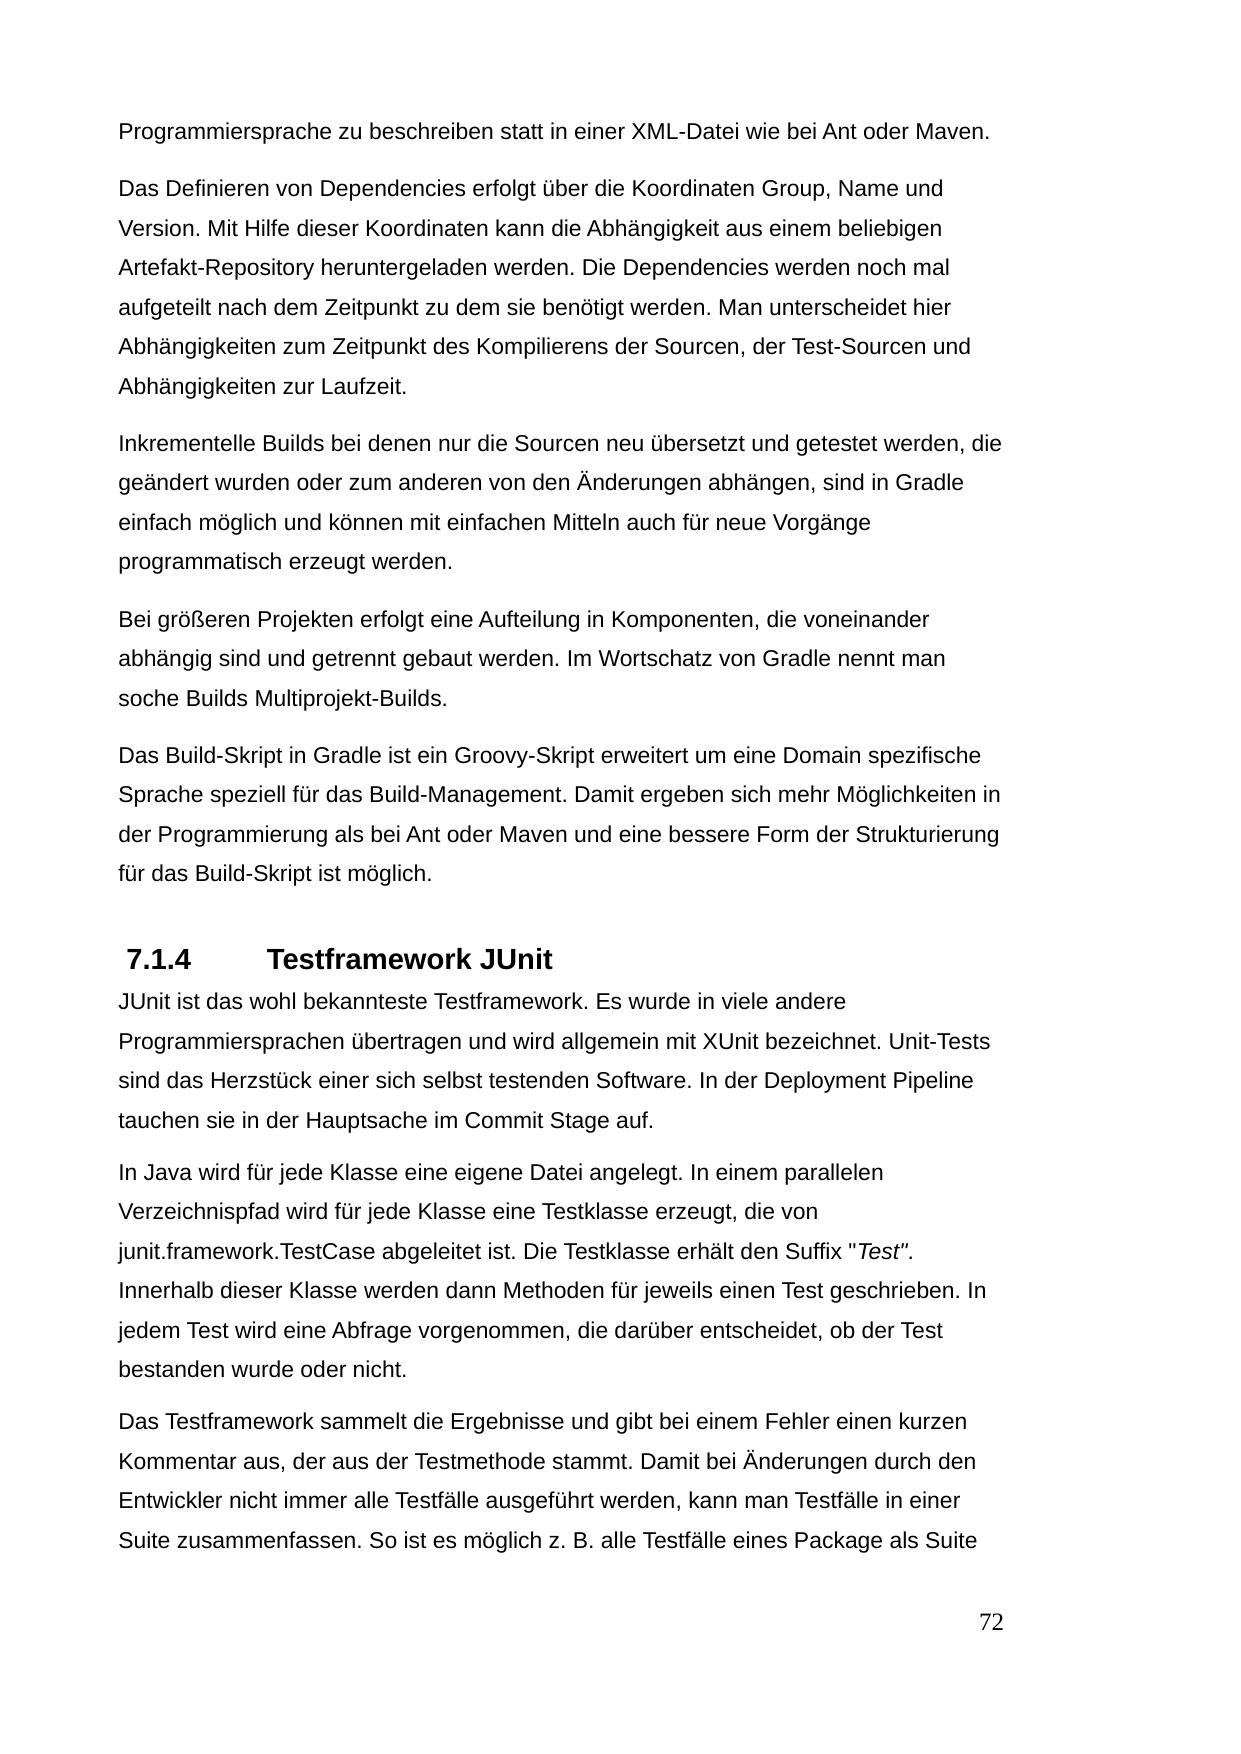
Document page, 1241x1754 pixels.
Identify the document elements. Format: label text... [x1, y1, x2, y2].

text Das Build-Skript in Gradle ist ein Groovy-Skript erweitert um eine Domain spezifische Sprache speziell für das Build-Management. Damit ergeben sich mehr Möglichkeiten in der Programmierung als bei Ant oder Maven und eine bessere Form der Strukturierung für das Build-Skript ist möglich. [118, 742, 1004, 886]
text Programmiersprache zu beschreiben statt in einer XML-Datei wie bei Ant oder Maven. [118, 118, 1004, 144]
text Bei größeren Projekten erfolgt eine Aufteilung in Komponenten, die voneinander abhängig sind und getrennt gebaut werden. Im Wortschatz von Gradle nennt man soche Builds Multiprojekt-Builds. [118, 606, 1004, 711]
subtitle Testframework JUnit [118, 942, 1004, 976]
text Das Testframework sammelt die Ergebnisse und gibt bei einem Fehler einen kurzen Kommentar aus, der aus der Testmethode stammt. Damit bei Änderungen durch den Entwickler nicht immer alle Testfälle ausgeführt werden, kann man Testfälle in einer Suite zusammenfassen. So ist es möglich z. B. alle Testfälle eines Package als Suite [118, 1408, 1004, 1553]
text In Java wird für jede Klasse eine eigene Datei angelegt. In einem parallelen Verzeichnispfad wird für jede Klasse eine Testklasse erzeugt, die von junit.framework.TestCase abgeleitet ist. Die Testklasse erhält den Suffix "Test". Innerhalb dieser Klasse werden dann Methoden für jeweils einen Test geschrieben. In jedem Test wird eine Abfrage vorgenommen, die darüber entscheidet, ob der Test bestanden wurde oder nicht. [118, 1159, 1004, 1382]
text Inkrementelle Builds bei denen nur die Sourcen neu übersetzt und getestet werden, die geändert wurden oder zum anderen von den Änderungen abhängen, sind in Gradle einfach möglich und können mit einfachen Mitteln auch für neue Vorgänge programmatisch erzeugt werden. [118, 430, 1004, 575]
text JUnit ist das wohl bekannteste Testframework. Es wurde in viele andere Programmiersprachen übertragen und wird allgemein mit XUnit bezeichnet. Unit-Tests sind das Herzstück einer sich selbst testenden Software. In der Deployment Pipeline tauchen sie in der Hauptsache im Commit Stage auf. [118, 988, 1004, 1133]
text Das Definieren von Dependencies erfolgt über die Koordinaten Group, Name und Version. Mit Hilfe dieser Koordinaten kann die Abhängigkeit aus einem beliebigen Artefakt-Repository heruntergeladen werden. Die Dependencies werden noch mal aufgeteilt nach dem Zeitpunkt zu dem sie benötigt werden. Man unterscheidet hier Abhängigkeiten zum Zeitpunkt des Kompilierens der Sourcen, der Test-Sourcen und Abhängigkeiten zur Laufzeit. [118, 175, 1004, 399]
